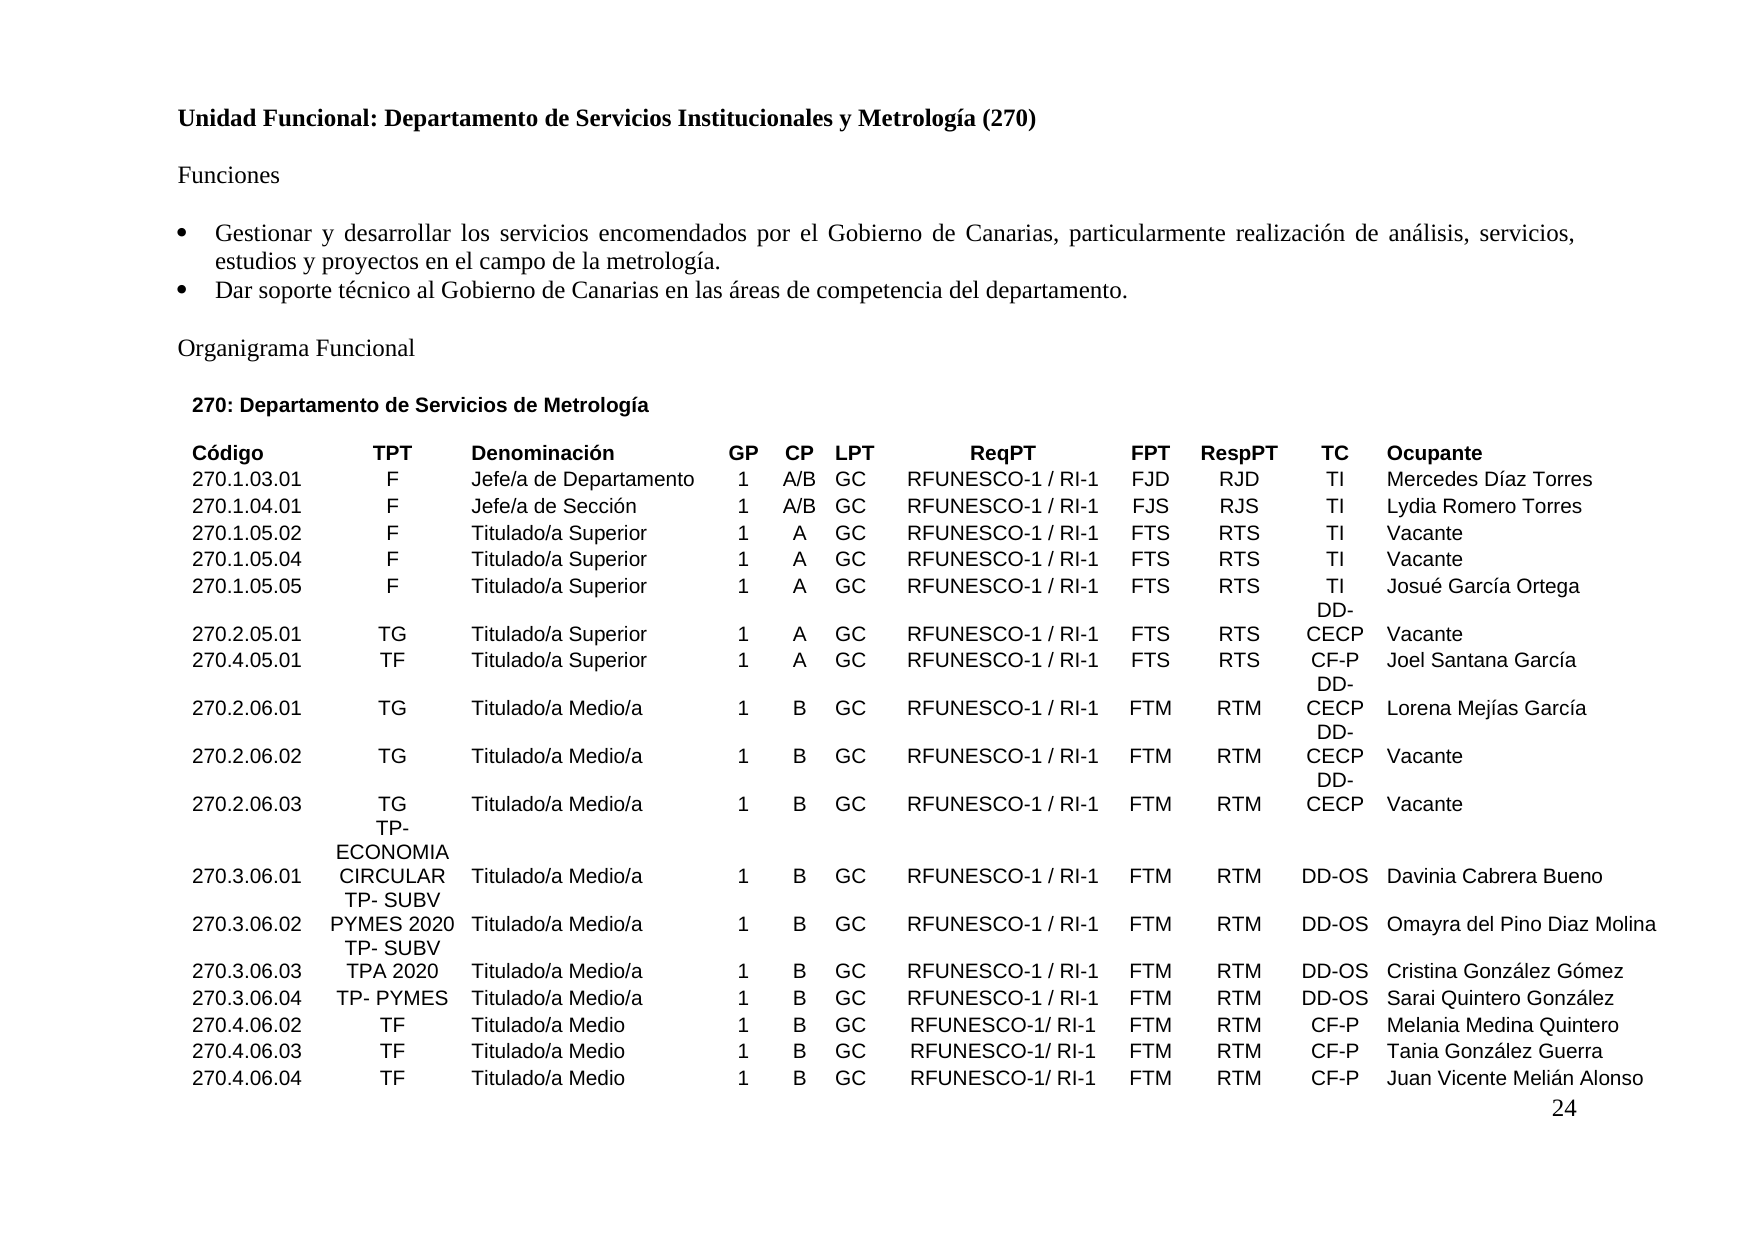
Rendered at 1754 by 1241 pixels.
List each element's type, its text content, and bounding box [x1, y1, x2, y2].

table_cell RTS [1188, 598, 1291, 645]
table_cell FJS [1114, 491, 1187, 518]
table_cell RFUNESCO-1/ RI-1 [892, 1063, 1113, 1089]
table_cell GP [715, 417, 771, 464]
table_cell TG [321, 672, 464, 720]
table_header 270: Departamento de Servicios de Metrología [185, 390, 1113, 417]
table_cell Juan Vicente Melián Alonso [1379, 1063, 1734, 1089]
table_cell RTM [1188, 672, 1291, 720]
table_cell Titulado/a Medio [464, 1010, 715, 1036]
table_cell CF-P [1291, 1036, 1379, 1063]
table_cell Titulado/a Medio/a [464, 768, 715, 816]
table_cell RespPT [1188, 417, 1291, 464]
table_cell RTM [1188, 1063, 1291, 1089]
table_cell Titulado/a Medio/a [464, 672, 715, 720]
table_cell F [321, 465, 464, 491]
table_cell RFUNESCO-1 / RI-1 [892, 816, 1113, 887]
table_cell TF [321, 1010, 464, 1036]
table_cell Titulado/a Superior [464, 518, 715, 544]
table_cell RTM [1188, 1036, 1291, 1063]
table_cell TG [321, 598, 464, 645]
table_cell TP- SUBV TPA 2020 [321, 935, 464, 983]
table_cell Vacante [1379, 768, 1734, 816]
table_cell RFUNESCO-1 / RI-1 [892, 720, 1113, 768]
subtitle Funciones [177, 160, 1577, 189]
table_cell GC [828, 888, 892, 935]
table_cell 1 [715, 1036, 771, 1063]
table_cell Vacante [1379, 544, 1734, 571]
table_cell 270.4.06.04 [185, 1063, 321, 1089]
table_cell 1 [715, 571, 771, 597]
table_cell TI [1291, 544, 1379, 571]
table_cell Titulado/a Medio/a [464, 935, 715, 983]
table_cell A [771, 645, 828, 672]
table_cell RFUNESCO-1 / RI-1 [892, 645, 1113, 672]
table_cell Titulado/a Medio/a [464, 720, 715, 768]
table_cell Tania González Guerra [1379, 1036, 1734, 1063]
table_cell A [771, 571, 828, 597]
list Dar soporte técnico al Gobierno de Canarias en las áreas de competencia del departamento. [177, 275, 1577, 304]
table_cell FTS [1114, 518, 1187, 544]
table_cell RTS [1188, 645, 1291, 672]
table_cell FTM [1114, 1063, 1187, 1089]
table_cell Lydia Romero Torres [1379, 491, 1734, 518]
table_cell GC [828, 518, 892, 544]
table_cell RFUNESCO-1 / RI-1 [892, 598, 1113, 645]
table_cell 270.4.06.03 [185, 1036, 321, 1063]
list Gestionar y desarrollar los servicios encomendados por el Gobierno de Canarias, particularmente realización de análisis, servicios, estudios y proyectos en el campo de la metrología. [177, 218, 1577, 275]
table_cell ReqPT [892, 417, 1113, 464]
table_cell 1 [715, 544, 771, 571]
table_cell F [321, 544, 464, 571]
table_cell 270.3.06.03 [185, 935, 321, 983]
table_cell Davinia Cabrera Bueno [1379, 816, 1734, 887]
table_cell TPT [321, 417, 464, 464]
table_cell RTM [1188, 720, 1291, 768]
table_cell 1 [715, 935, 771, 983]
table_cell B [771, 720, 828, 768]
table_cell RFUNESCO-1 / RI-1 [892, 544, 1113, 571]
table_cell GC [828, 598, 892, 645]
table_cell RFUNESCO-1 / RI-1 [892, 518, 1113, 544]
table_cell GC [828, 935, 892, 983]
table_cell Sarai Quintero González [1379, 983, 1734, 1010]
table_cell 270.4.05.01 [185, 645, 321, 672]
table_cell RTM [1188, 935, 1291, 983]
table_cell RTS [1188, 571, 1291, 597]
table_cell RFUNESCO-1/ RI-1 [892, 1036, 1113, 1063]
table_cell DD-OS [1291, 935, 1379, 983]
table_cell TI [1291, 571, 1379, 597]
table_cell RTS [1188, 544, 1291, 571]
table_cell GC [828, 768, 892, 816]
table_cell RTM [1188, 888, 1291, 935]
table_cell B [771, 935, 828, 983]
table_cell RFUNESCO-1 / RI-1 [892, 888, 1113, 935]
table_cell Titulado/a Medio [464, 1063, 715, 1089]
table_cell Omayra del Pino Diaz Molina [1379, 888, 1734, 935]
table_cell GC [828, 1010, 892, 1036]
table_cell Titulado/a Medio/a [464, 816, 715, 887]
table_cell Josué García Ortega [1379, 571, 1734, 597]
table_cell GC [828, 465, 892, 491]
table_cell RTM [1188, 1010, 1291, 1036]
table_cell Código [185, 417, 321, 464]
table_cell DD-OS [1291, 888, 1379, 935]
table_cell RFUNESCO-1 / RI-1 [892, 571, 1113, 597]
table_cell LPT [828, 417, 892, 464]
table_header [1188, 390, 1291, 417]
table_cell 270.1.04.01 [185, 491, 321, 518]
table_cell CF-P [1291, 1063, 1379, 1089]
table_cell 1 [715, 720, 771, 768]
table_cell GC [828, 491, 892, 518]
table_cell 1 [715, 465, 771, 491]
table_cell 1 [715, 672, 771, 720]
table_cell FTM [1114, 720, 1187, 768]
table_cell FTM [1114, 935, 1187, 983]
table_cell B [771, 816, 828, 887]
table_cell TG [321, 768, 464, 816]
table_cell B [771, 983, 828, 1010]
table_cell FTM [1114, 1010, 1187, 1036]
table_cell 1 [715, 598, 771, 645]
table_cell GC [828, 1036, 892, 1063]
table_cell TP- ECONOMIA CIRCULAR [321, 816, 464, 887]
table_cell FJD [1114, 465, 1187, 491]
table_cell 1 [715, 1063, 771, 1089]
table_cell TI [1291, 491, 1379, 518]
subtitle Organigrama Funcional [177, 333, 1577, 361]
table_cell 270.1.05.02 [185, 518, 321, 544]
table_cell RJD [1188, 465, 1291, 491]
table_cell B [771, 672, 828, 720]
table_cell 270.3.06.02 [185, 888, 321, 935]
table_cell Jefe/a de Sección [464, 491, 715, 518]
table_cell FTS [1114, 645, 1187, 672]
table_cell Vacante [1379, 598, 1734, 645]
table_cell RTM [1188, 768, 1291, 816]
table_cell 1 [715, 645, 771, 672]
table_cell Titulado/a Superior [464, 598, 715, 645]
table_cell 270.3.06.01 [185, 816, 321, 887]
table_cell RTS [1188, 518, 1291, 544]
table_cell A/B [771, 491, 828, 518]
table_cell Titulado/a Superior [464, 645, 715, 672]
table_cell A [771, 598, 828, 645]
table_cell 270.1.03.01 [185, 465, 321, 491]
table_cell FTM [1114, 672, 1187, 720]
table_cell Titulado/a Superior [464, 544, 715, 571]
table_cell 270.1.05.04 [185, 544, 321, 571]
table_cell B [771, 1010, 828, 1036]
table_cell TF [321, 645, 464, 672]
table_cell 270.2.05.01 [185, 598, 321, 645]
table_cell TC [1291, 417, 1379, 464]
table_cell RFUNESCO-1 / RI-1 [892, 491, 1113, 518]
table_cell FTS [1114, 544, 1187, 571]
table_cell B [771, 768, 828, 816]
table_cell FTS [1114, 598, 1187, 645]
table_cell GC [828, 571, 892, 597]
table_cell RFUNESCO-1 / RI-1 [892, 672, 1113, 720]
table_cell B [771, 1036, 828, 1063]
table_cell TG [321, 720, 464, 768]
table_cell B [771, 1063, 828, 1089]
table_cell 1 [715, 1010, 771, 1036]
table_cell GC [828, 1063, 892, 1089]
table_cell 1 [715, 888, 771, 935]
table_cell TP- SUBV PYMES 2020 [321, 888, 464, 935]
table_cell F [321, 491, 464, 518]
table_cell GC [828, 983, 892, 1010]
table_cell Melania Medina Quintero [1379, 1010, 1734, 1036]
table_cell 1 [715, 768, 771, 816]
table_cell RFUNESCO-1 / RI-1 [892, 465, 1113, 491]
table_cell 270.1.05.05 [185, 571, 321, 597]
table_cell DD-CECP [1291, 672, 1379, 720]
table_cell FTM [1114, 1036, 1187, 1063]
table_cell 270.3.06.04 [185, 983, 321, 1010]
table_cell DD-OS [1291, 983, 1379, 1010]
table_cell RTM [1188, 983, 1291, 1010]
table_cell Vacante [1379, 518, 1734, 544]
table_cell RFUNESCO-1 / RI-1 [892, 983, 1113, 1010]
table_cell Denominación [464, 417, 715, 464]
table_header [1379, 390, 1734, 417]
table_cell Lorena Mejías García [1379, 672, 1734, 720]
table_cell A/B [771, 465, 828, 491]
table_cell 1 [715, 816, 771, 887]
table_cell FTM [1114, 816, 1187, 887]
table_cell GC [828, 672, 892, 720]
table_cell A [771, 518, 828, 544]
table_cell GC [828, 544, 892, 571]
table_cell TP- PYMES [321, 983, 464, 1010]
table_cell 270.2.06.01 [185, 672, 321, 720]
table_cell DD-OS [1291, 816, 1379, 887]
table_cell DD-CECP [1291, 598, 1379, 645]
table_cell DD-CECP [1291, 768, 1379, 816]
table_cell TF [321, 1036, 464, 1063]
table_cell Titulado/a Superior [464, 571, 715, 597]
table_cell Ocupante [1379, 417, 1734, 464]
table_cell A [771, 544, 828, 571]
table_cell TF [321, 1063, 464, 1089]
table_cell RFUNESCO-1 / RI-1 [892, 768, 1113, 816]
table_cell RFUNESCO-1 / RI-1 [892, 935, 1113, 983]
table_cell B [771, 888, 828, 935]
table_cell Titulado/a Medio [464, 1036, 715, 1063]
table_cell CP [771, 417, 828, 464]
table_cell GC [828, 645, 892, 672]
table_cell 270.2.06.02 [185, 720, 321, 768]
table_cell FTM [1114, 888, 1187, 935]
table_cell FTM [1114, 768, 1187, 816]
table_cell RJS [1188, 491, 1291, 518]
table_cell Titulado/a Medio/a [464, 983, 715, 1010]
table_cell GC [828, 720, 892, 768]
table_cell FTS [1114, 571, 1187, 597]
table_cell 1 [715, 491, 771, 518]
table_cell F [321, 518, 464, 544]
table_cell F [321, 571, 464, 597]
table_cell DD-CECP [1291, 720, 1379, 768]
table_cell 1 [715, 518, 771, 544]
table_cell CF-P [1291, 1010, 1379, 1036]
table_cell CF-P [1291, 645, 1379, 672]
table_cell FPT [1114, 417, 1187, 464]
table_cell 270.4.06.02 [185, 1010, 321, 1036]
table_cell TI [1291, 465, 1379, 491]
table_cell RFUNESCO-1/ RI-1 [892, 1010, 1113, 1036]
table_header [1291, 390, 1379, 417]
table_cell 1 [715, 983, 771, 1010]
table_cell RTM [1188, 816, 1291, 887]
table_cell GC [828, 816, 892, 887]
table_cell FTM [1114, 983, 1187, 1010]
table_cell TI [1291, 518, 1379, 544]
table_cell Cristina González Gómez [1379, 935, 1734, 983]
table_cell Jefe/a de Departamento [464, 465, 715, 491]
table_cell Titulado/a Medio/a [464, 888, 715, 935]
table_cell Mercedes Díaz Torres [1379, 465, 1734, 491]
table_cell Vacante [1379, 720, 1734, 768]
table_cell 270.2.06.03 [185, 768, 321, 816]
table_cell Joel Santana García [1379, 645, 1734, 672]
subtitle Unidad Funcional: Departamento de Servicios Institucionales y Metrología (270) [177, 103, 1577, 131]
table_header [1114, 390, 1187, 417]
